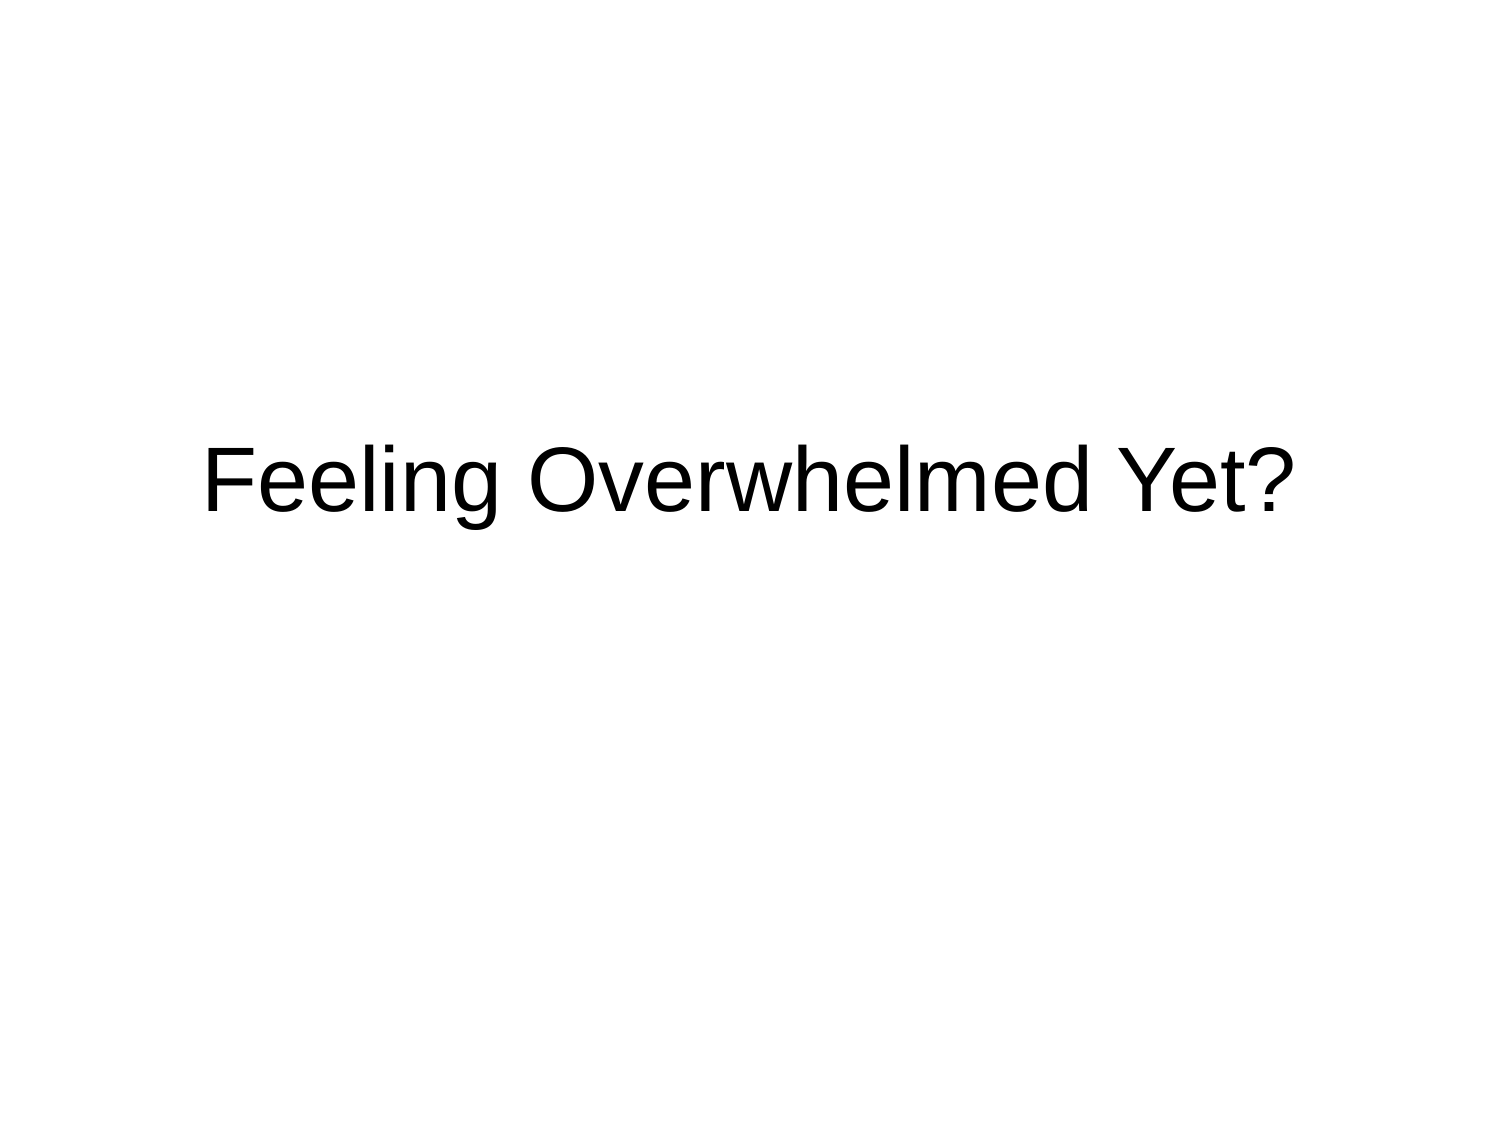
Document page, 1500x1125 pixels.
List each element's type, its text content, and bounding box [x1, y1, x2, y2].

subtitle Feeling Overwhelmed Yet? [75, 44, 1425, 916]
